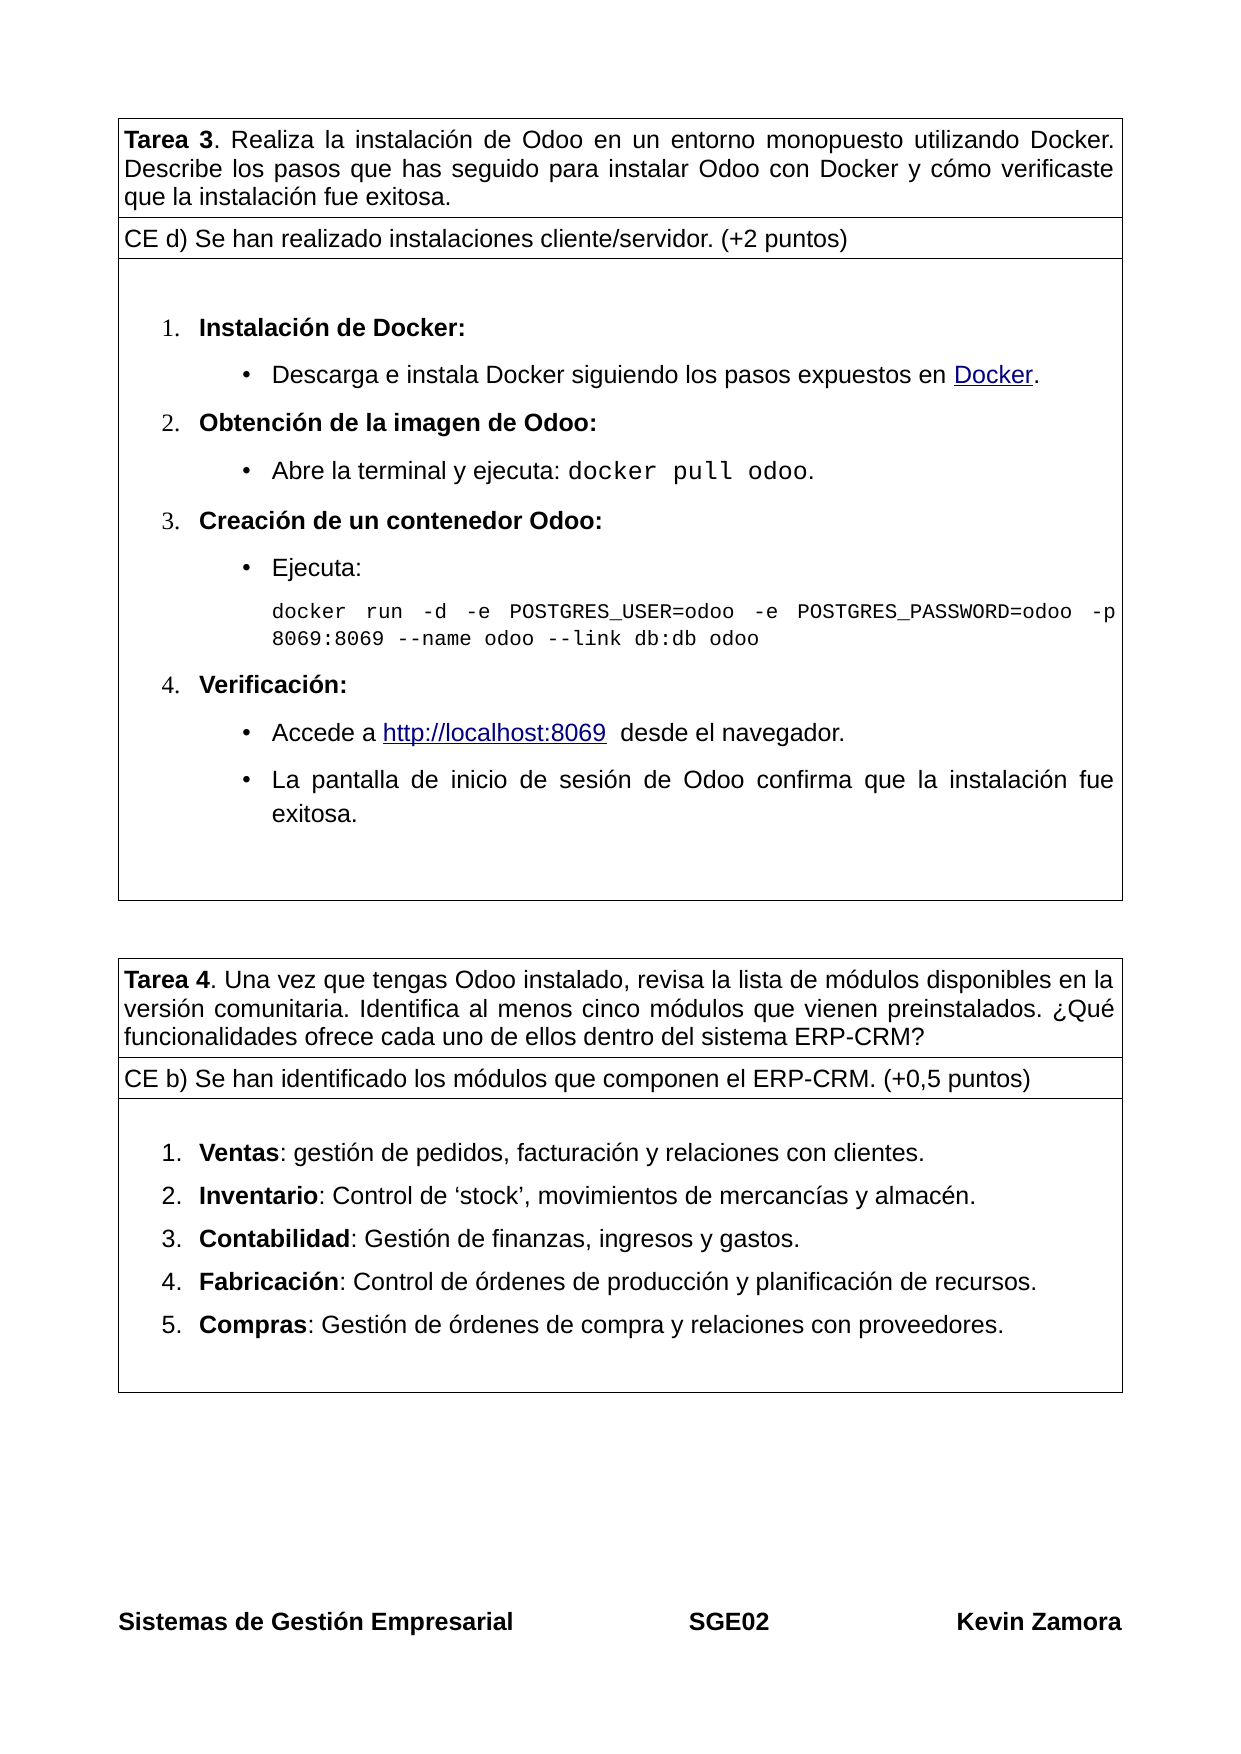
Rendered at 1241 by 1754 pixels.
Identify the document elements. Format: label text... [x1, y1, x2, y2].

table_header Tarea 3. Realiza la instalación de Odoo en un entorno monopuesto utilizando Docker. Describe los pasos que has seguido para instalar Odoo con Docker y cómo verificaste que la instalación fue exitosa. [119, 119, 1122, 217]
table_cell Ventas: gestión de pedidos, facturación y relaciones con clientes. Inventario: Control de ‘stock’, movimientos de mercancías y almacén. Contabilidad: Gestión de finanzas, ingresos y gastos. Fabricación: Control de órdenes de producción y planificación de recursos. Compras: Gestión de órdenes de compra y relaciones con proveedores. [119, 1099, 1122, 1392]
table_cell CE d) Se han realizado instalaciones cliente/servidor. (+2 puntos) [119, 218, 1122, 258]
table_cell Instalación de Docker: Descarga e instala Docker siguiendo los pasos expuestos en Docker. Obtención de la imagen de Odoo: Abre la terminal y ejecuta: docker pull odoo. Creación de un contenedor Odoo: Ejecuta: docker run -d -e POSTGRES_USER=odoo -e POSTGRES_PASSWORD=odoo -p 8069:8069 --name odoo --link db:db odoo Verificación: Accede a http://localhost:8069 desde el navegador. La pantalla de inicio de sesión de Odoo confirma que la instalación fue exitosa. [119, 259, 1122, 899]
table_header Tarea 4. Una vez que tengas Odoo instalado, revisa la lista de módulos disponibles en la versión comunitaria. Identifica al menos cinco módulos que vienen preinstalados. ¿Qué funcionalidades ofrece cada uno de ellos dentro del sistema ERP-CRM? [119, 959, 1122, 1057]
table_cell CE b) Se han identificado los módulos que componen el ERP-CRM. (+0,5 puntos) [119, 1058, 1122, 1098]
